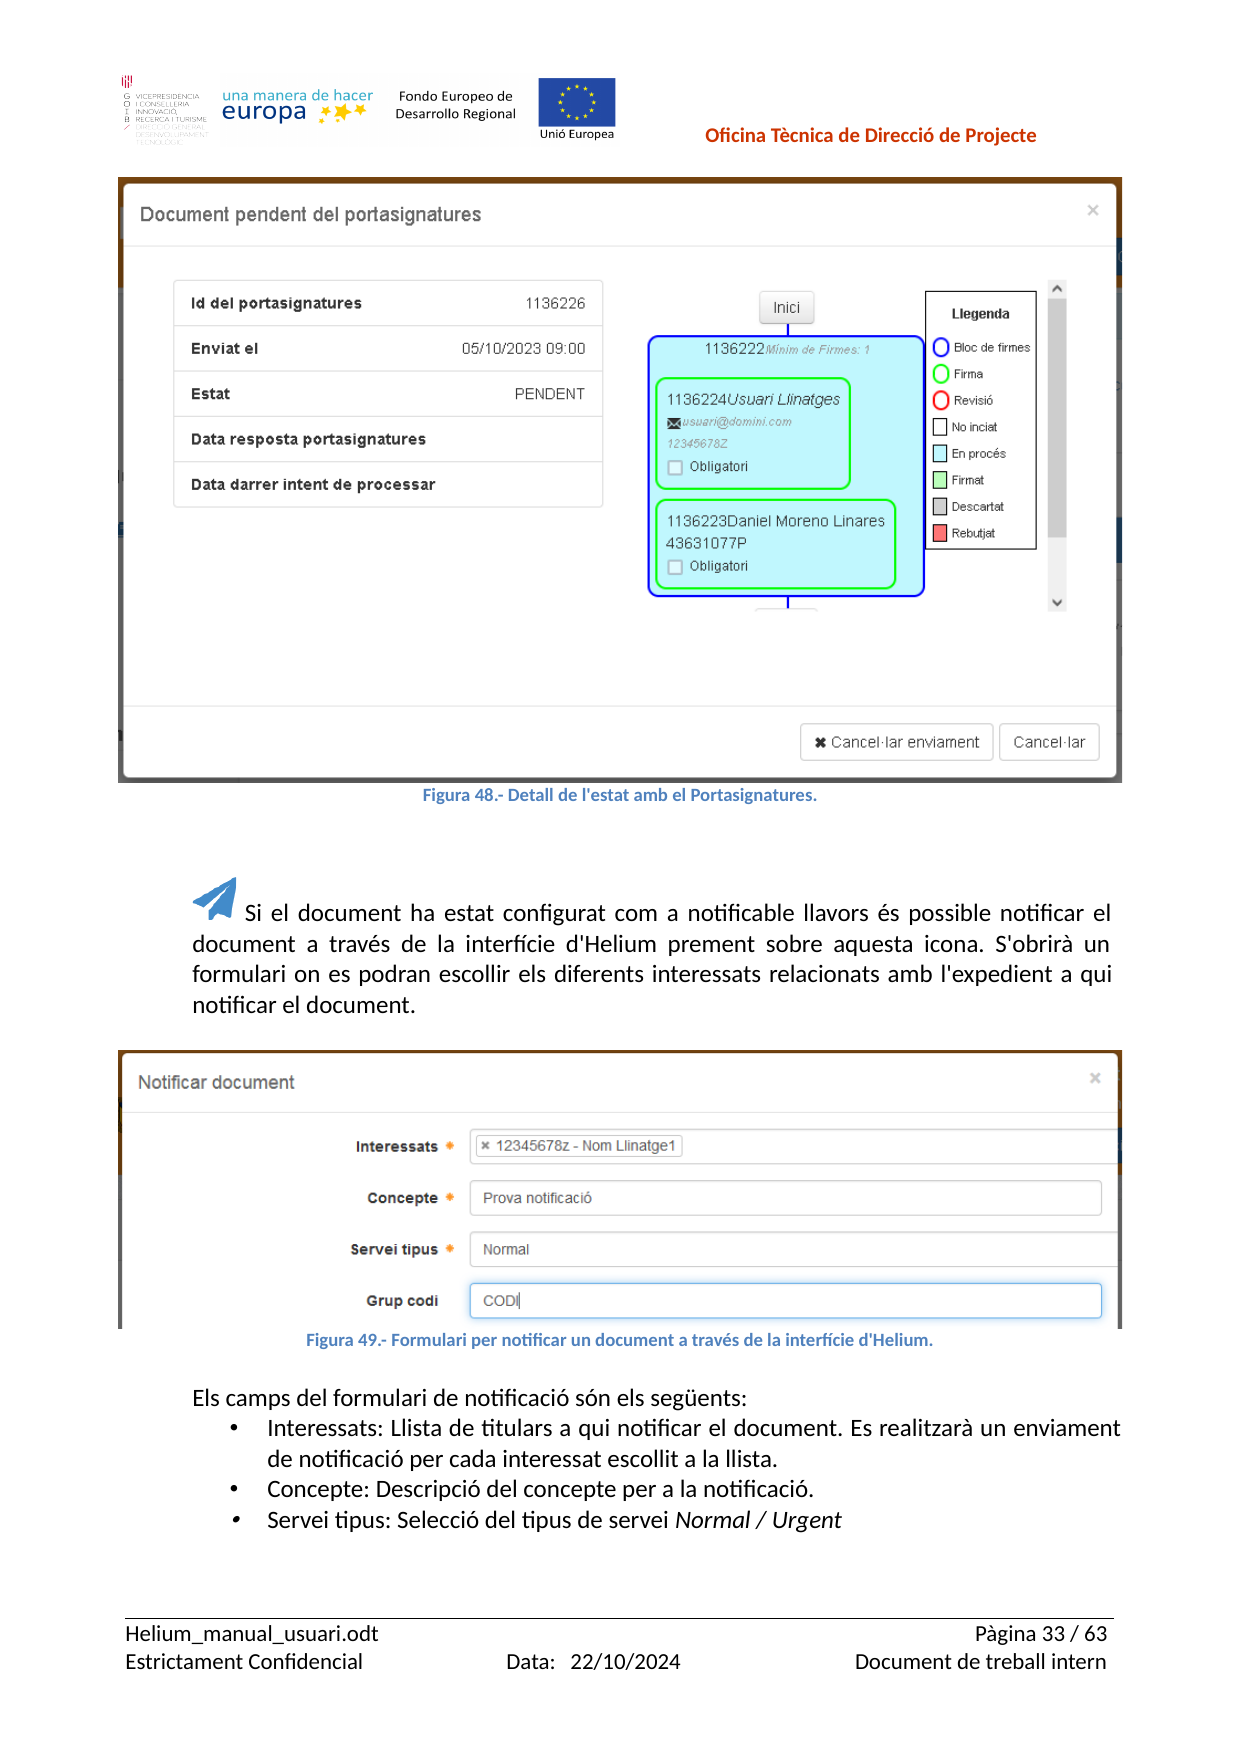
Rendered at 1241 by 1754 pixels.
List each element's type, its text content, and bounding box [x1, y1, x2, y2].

picture [118, 1050, 1123, 1329]
text Si el document ha estat configurat com a notificable llavors és possible notificar el document a través de la interfície d'Helium prement sobre aquesta icona. S'obrirà un formulari on es podran escollir els diferents interessats relacionats amb l'expedient a qui notificar el document. [118, 897, 1122, 1019]
list Servei tipus: Selecció del tipus de servei Normal / Urgent [229, 1504, 1122, 1534]
picture [118, 177, 1123, 783]
text Els camps del formulari de notificació són els següents: [118, 1382, 1122, 1412]
picture [219, 73, 621, 147]
picture [118, 73, 213, 147]
text Figura 49.- Formulari per notificar un document a través de la interfície d'Helium. [118, 1329, 1122, 1351]
list Interessats: Llista de titulars a qui notificar el document. Es realitzarà un enviament de notificació per cada interessat escollit a la llista. [229, 1412, 1122, 1473]
list Concepte: Descripció del concepte per a la notificació. [229, 1473, 1122, 1504]
picture [191, 872, 237, 920]
text Figura 48.- Detall de l'estat amb el Portasignatures. [118, 783, 1122, 806]
